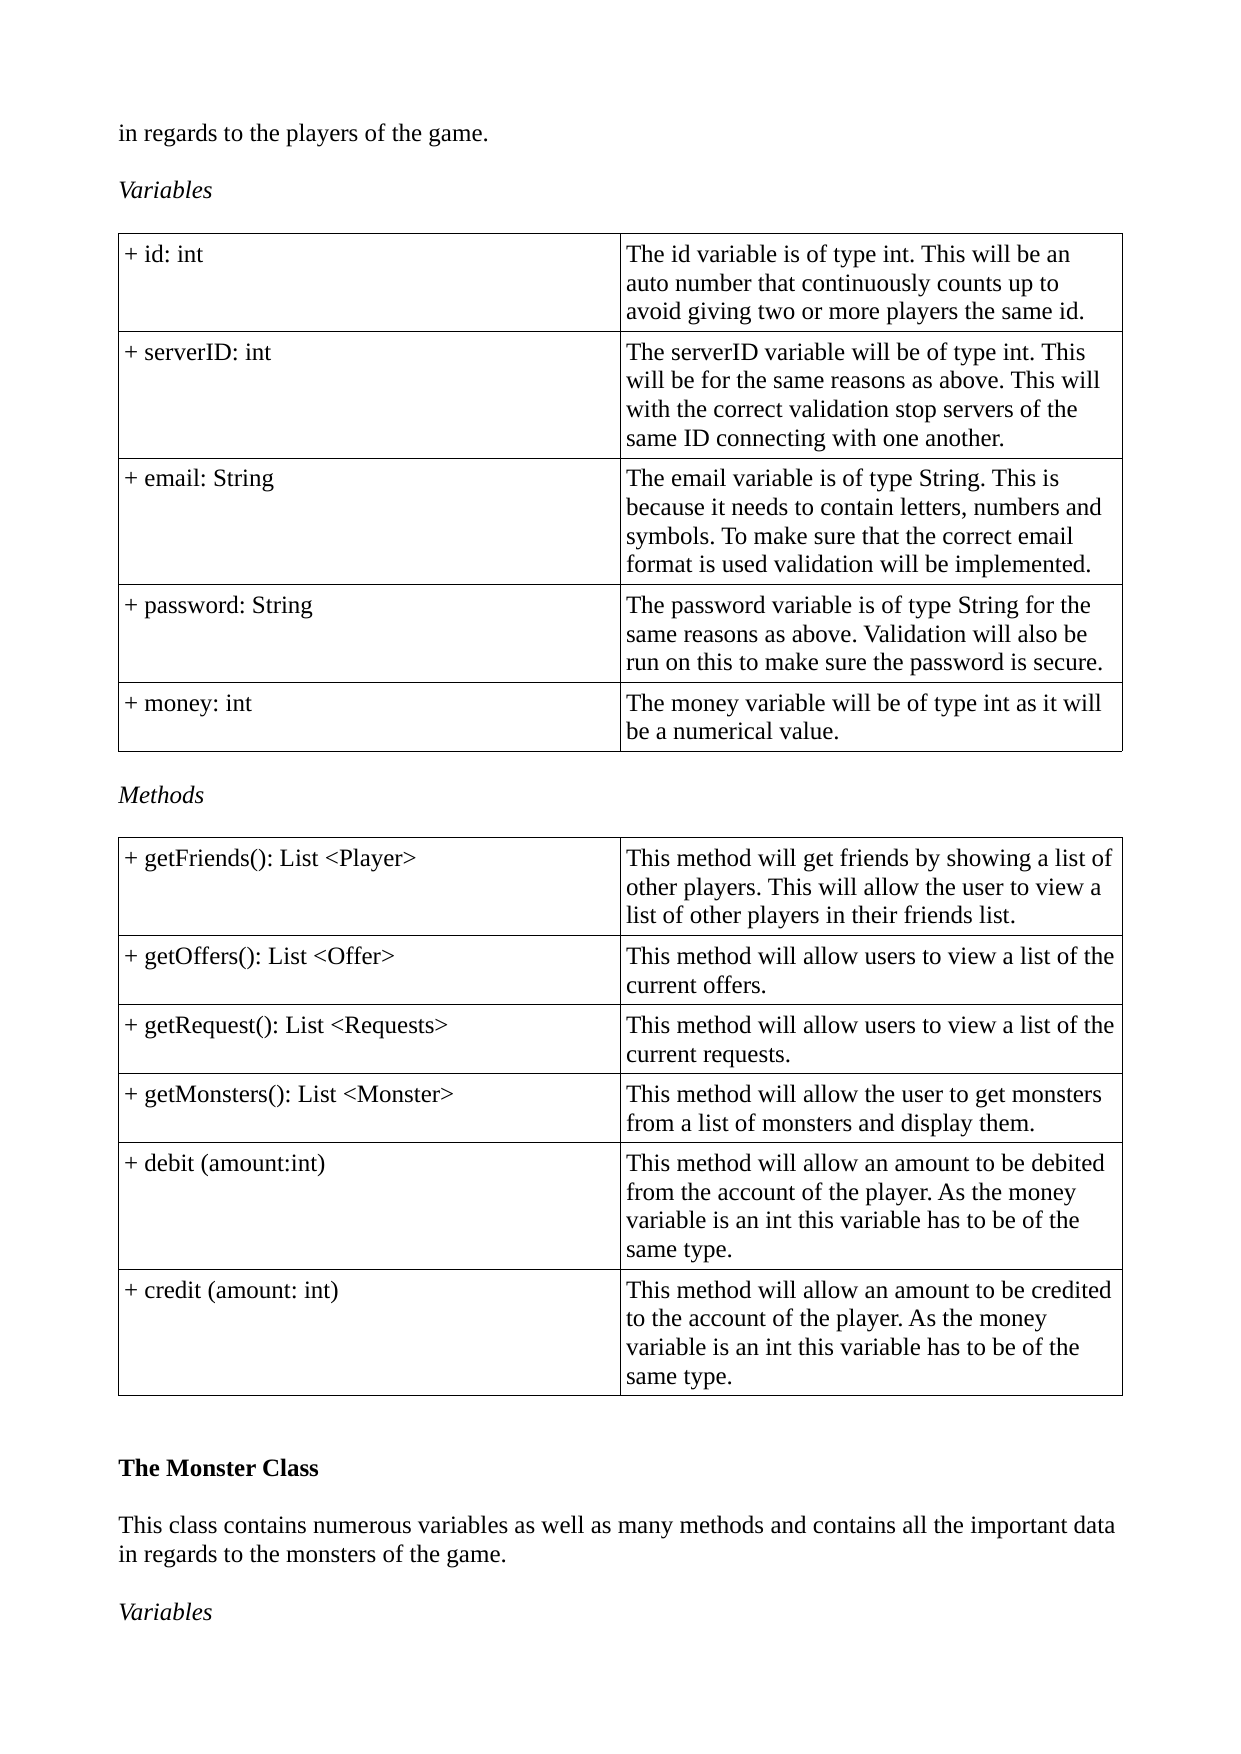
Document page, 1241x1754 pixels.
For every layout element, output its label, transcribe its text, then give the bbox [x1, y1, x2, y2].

table_cell The money variable will be of type int as it will be a numerical value. [621, 683, 1122, 751]
table_cell + debit (amount:int) [119, 1143, 620, 1269]
table_cell The serverID variable will be of type int. This will be for the same reasons as above. This will with the correct validation stop servers of the same ID connecting with one another. [621, 332, 1122, 457]
table_cell + getOffers(): List <Offer> [119, 936, 620, 1004]
table_cell The password variable is of type String for the same reasons as above. Validation will also be run on this to make sure the password is secure. [621, 585, 1122, 682]
table_cell The email variable is of type String. This is because it needs to contain letters, numbers and symbols. To make sure that the correct email format is used validation will be implemented. [621, 459, 1122, 584]
text in regards to the players of the game. [118, 118, 1122, 147]
table_cell + credit (amount: int) [119, 1270, 620, 1395]
text Variables [118, 1597, 1122, 1626]
table_cell This method will allow the user to get monsters from a list of monsters and display them. [621, 1074, 1122, 1142]
text The Monster Class [118, 1453, 1122, 1482]
table_cell This method will allow users to view a list of the current requests. [621, 1005, 1122, 1073]
table_cell + getMonsters(): List <Monster> [119, 1074, 620, 1142]
table_header + getFriends(): List <Player> [119, 838, 620, 935]
table_cell + getRequest(): List <Requests> [119, 1005, 620, 1073]
text Variables [118, 176, 1122, 204]
table_cell + serverID: int [119, 332, 620, 457]
table_header The id variable is of type int. This will be an auto number that continuously counts up to avoid giving two or more players the same id. [621, 234, 1122, 331]
table_cell This method will allow an amount to be debited from the account of the player. As the money variable is an int this variable has to be of the same type. [621, 1143, 1122, 1269]
table_cell + money: int [119, 683, 620, 751]
text Methods [118, 780, 1122, 808]
table_cell This method will allow users to view a list of the current offers. [621, 936, 1122, 1004]
text This class contains numerous variables as well as many methods and contains all the important data in regards to the monsters of the game. [118, 1511, 1122, 1568]
table_header + id: int [119, 234, 620, 331]
table_cell + password: String [119, 585, 620, 682]
table_header This method will get friends by showing a list of other players. This will allow the user to view a list of other players in their friends list. [621, 838, 1122, 935]
table_cell + email: String [119, 459, 620, 584]
table_cell This method will allow an amount to be credited to the account of the player. As the money variable is an int this variable has to be of the same type. [621, 1270, 1122, 1395]
